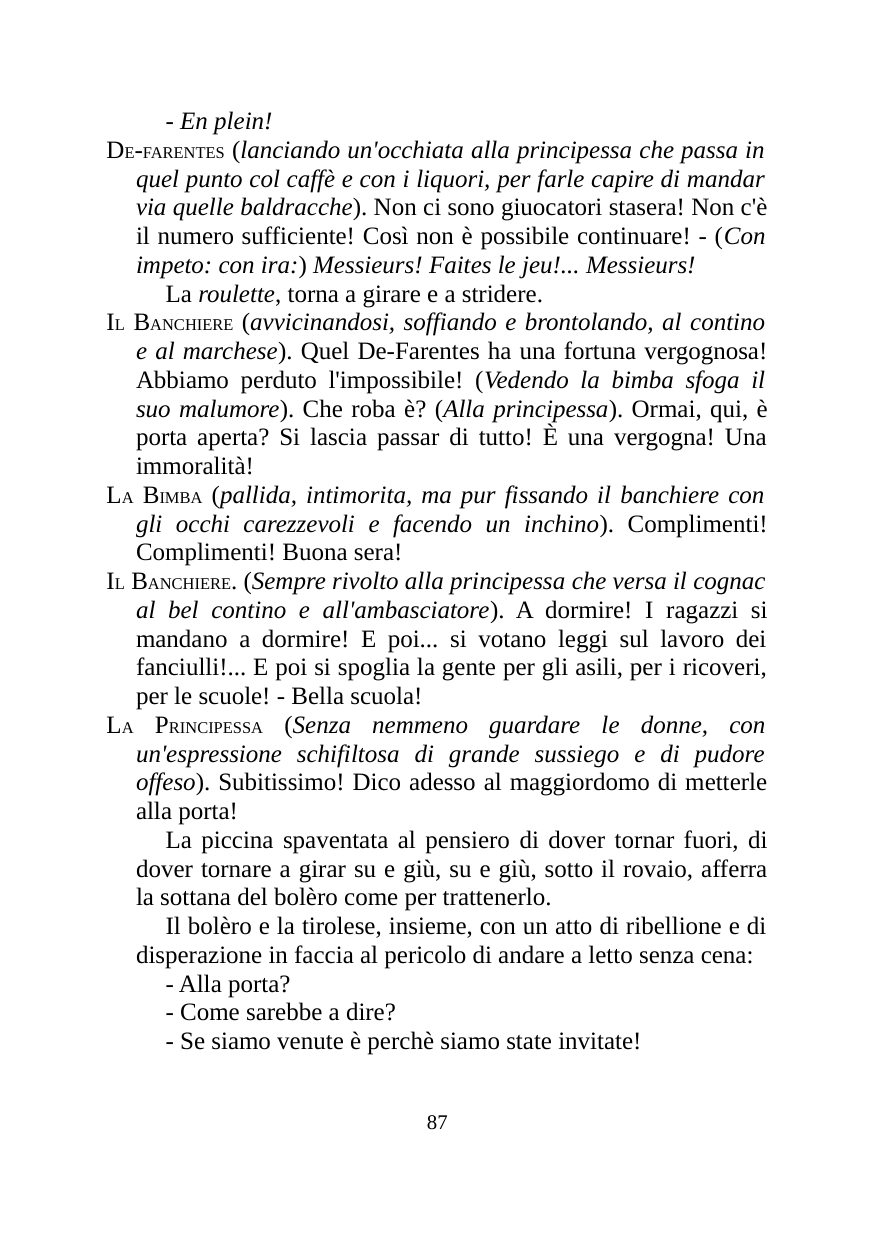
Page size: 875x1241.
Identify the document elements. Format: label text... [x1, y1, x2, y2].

text La Principessa (Senza nemmeno guardare le donne, con un'espressione schifiltosa di grande sussiego e di pudore offeso). Subitissimo! Dico adesso al maggiordomo di metterle alla porta! [106, 710, 768, 825]
text - En plein! [136, 106, 768, 135]
text - Alla porta? [136, 969, 768, 997]
text Il bolèro e la tirolese, insieme, con un atto di ribellione e di disperazione in faccia al pericolo di andare a letto senza cena: [136, 911, 768, 969]
text La Bimba (pallida, intimorita, ma pur fissando il banchiere con gli occhi carezzevoli e facendo un inchino). Complimenti! Complimenti! Buona sera! [106, 480, 768, 566]
text - Se siamo venute è perchè siamo state invitate! [136, 1026, 768, 1055]
text Il Banchiere (avvicinandosi, soffiando e brontolando, al contino e al marchese). Quel De-Farentes ha una fortuna vergognosa! Abbiamo perduto l'impossibile! (Vedendo la bimba sfoga il suo malumore). Che roba è? (Alla principessa). Ormai, qui, è porta aperta? Si lascia passar di tutto! È una vergogna! Una immoralità! [106, 307, 768, 480]
text La piccina spaventata al pensiero di dover tornar fuori, di dover tornare a girar su e giù, su e giù, sotto il rovaio, afferra la sottana del bolèro come per trattenerlo. [136, 825, 768, 911]
text - Come sarebbe a dire? [136, 997, 768, 1026]
text De-farentes (lanciando un'occhiata alla principessa che passa in quel punto col caffè e con i liquori, per farle capire di mandar via quelle baldracche). Non ci sono giuocatori stasera! Non c'è il numero sufficiente! Così non è possibile continuare! - (Con impeto: con ira:) Messieurs! Faites le jeu!... Messieurs! [106, 135, 768, 279]
text Il Banchiere. (Sempre rivolto alla principessa che versa il cognac al bel contino e all'ambasciatore). A dormire! I ragazzi si mandano a dormire! E poi... si votano leggi sul lavoro dei fanciulli!... E poi si spoglia la gente per gli asili, per i ricoveri, per le scuole! - Bella scuola! [106, 566, 768, 710]
text La roulette, torna a girare e a stridere. [136, 279, 768, 307]
